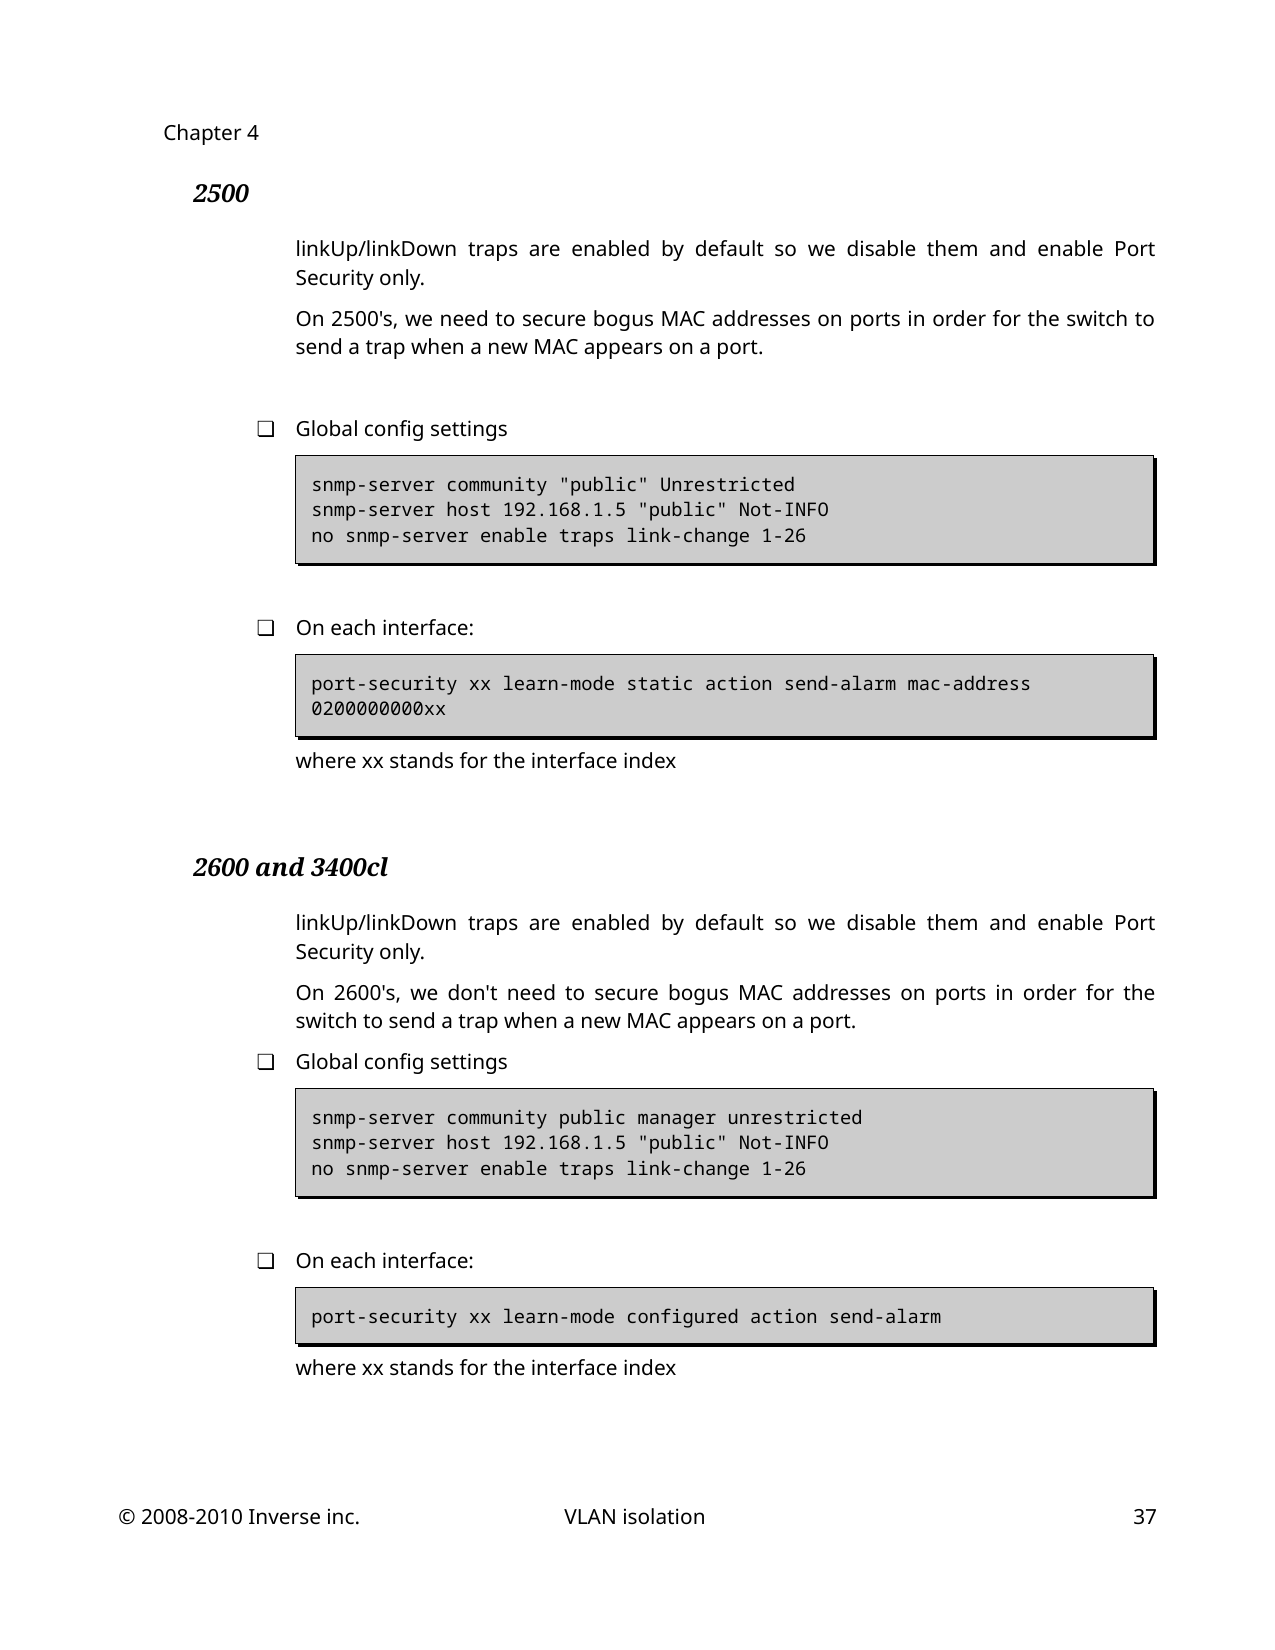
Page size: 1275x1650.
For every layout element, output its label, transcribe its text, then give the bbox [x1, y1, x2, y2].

text On 2600's, we don't need to secure bogus MAC addresses on ports in order for the switch to send a trap when a new MAC appears on a port. [295, 978, 1157, 1035]
text port-security xx learn-mode static action send-alarm mac-address 0200000000xx [296, 655, 1153, 736]
text where xx stands for the interface index [295, 1353, 1157, 1382]
text linkUp/linkDown traps are enabled by default so we disable them and enable Port Security only. [295, 908, 1157, 965]
text port-security xx learn-mode configured action send-alarm [296, 1288, 1153, 1343]
text linkUp/linkDown traps are enabled by default so we disable them and enable Port Security only. [295, 234, 1157, 291]
list ❏ Global config settings [256, 414, 1157, 443]
text where xx stands for the interface index [295, 746, 1157, 774]
list ❏ Global config settings [256, 1047, 1157, 1076]
subtitle 2600 and 3400cl [156, 850, 1157, 884]
list ❏ On each interface: [256, 613, 1157, 642]
text snmp-server community "public" Unrestricted snmp-server host 192.168.1.5 "public" Not-INFO no snmp-server enable traps link-change 1-26 [296, 456, 1153, 563]
text snmp-server community public manager unrestricted snmp-server host 192.168.1.5 "public" Not-INFO no snmp-server enable traps link-change 1-26 [296, 1089, 1153, 1196]
text On 2500's, we need to secure bogus MAC addresses on ports in order for the switch to send a trap when a new MAC appears on a port. [295, 304, 1157, 361]
list ❏ On each interface: [256, 1246, 1157, 1274]
subtitle 2500 [156, 176, 1157, 210]
